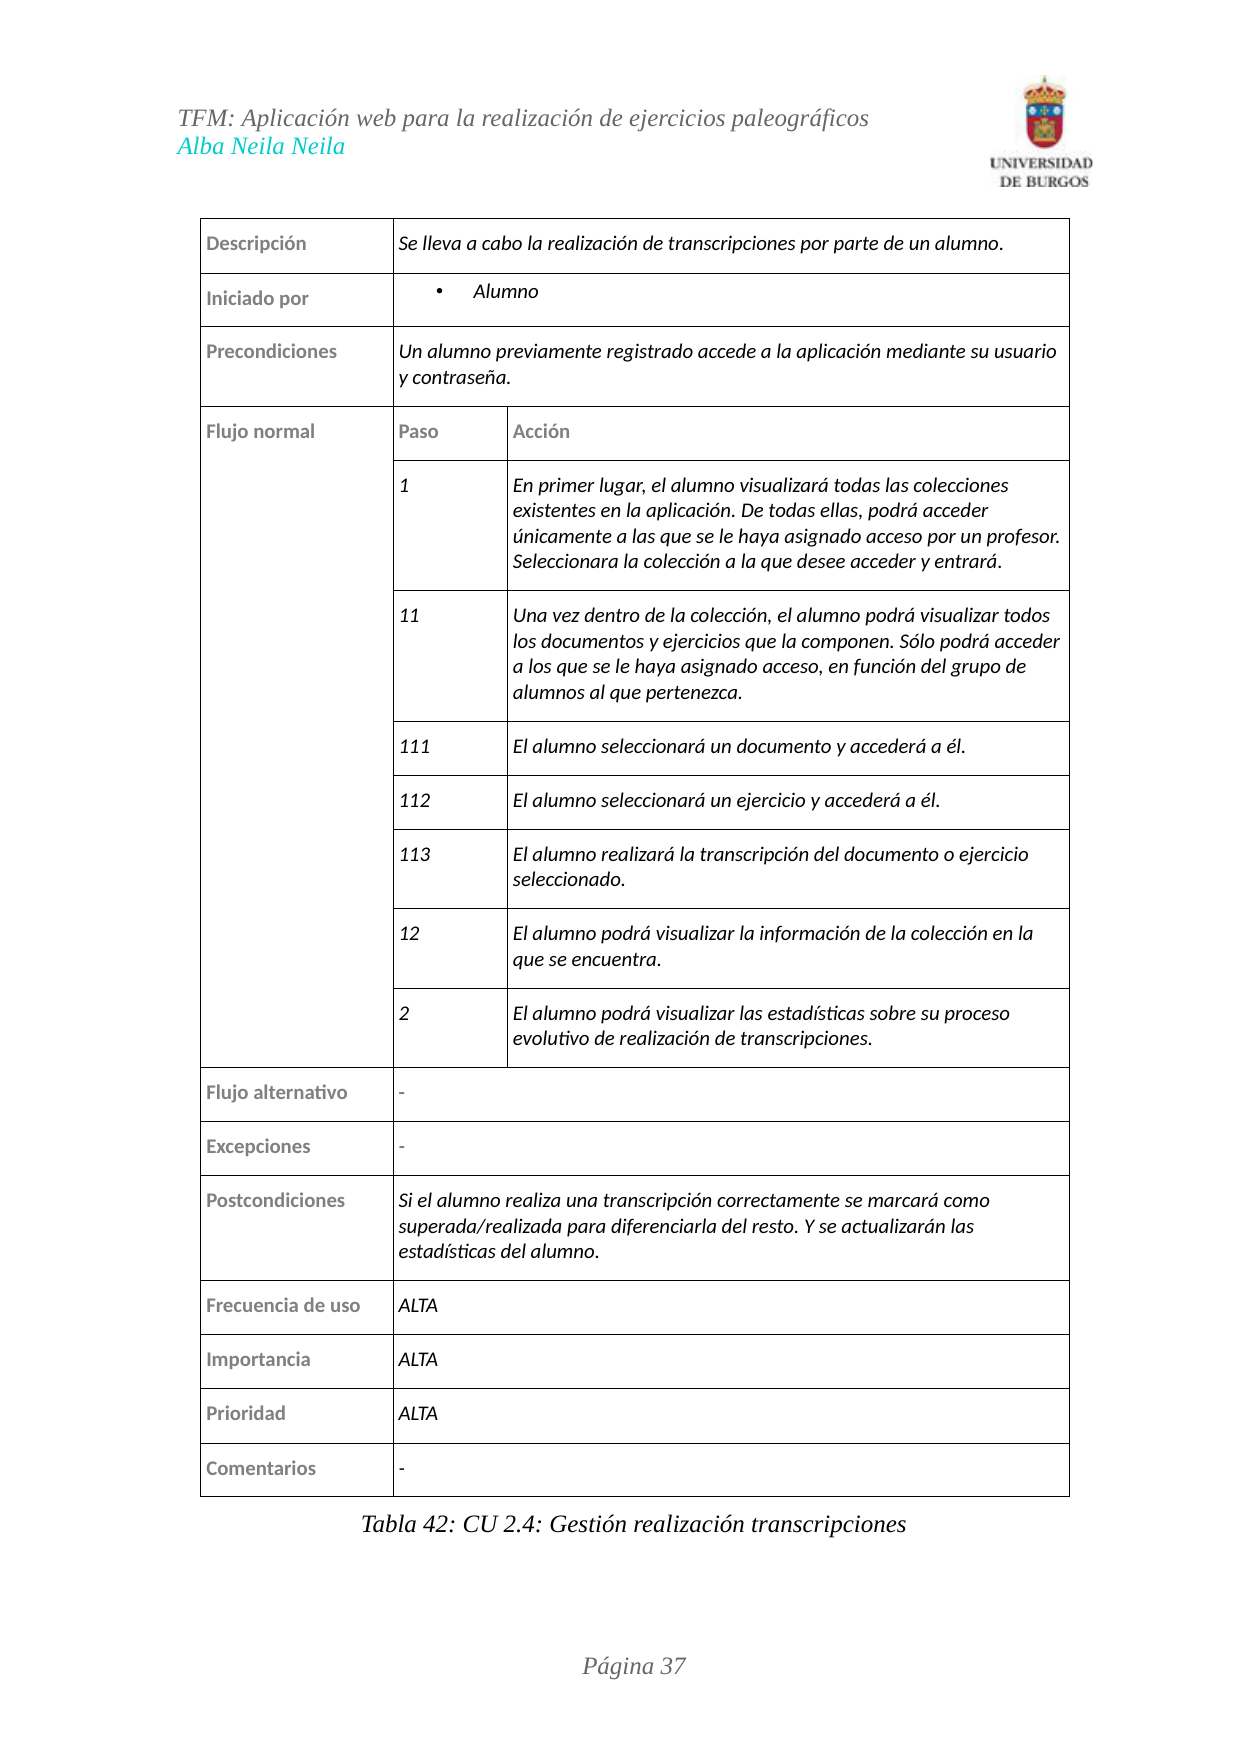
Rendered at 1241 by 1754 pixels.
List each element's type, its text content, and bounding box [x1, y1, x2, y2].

table_cell El alumno podrá visualizar la información de la colección en la que se encuentra. [508, 909, 1069, 988]
table_cell Iniciado por [201, 274, 393, 326]
table_cell 113 [394, 830, 507, 908]
table_cell Flujo alternativo [201, 1068, 393, 1121]
table_cell Paso [394, 407, 507, 460]
table_cell Excepciones [201, 1122, 393, 1175]
table_cell El alumno realizará la transcripción del documento o ejercicio seleccionado. [508, 830, 1069, 908]
table_cell Flujo normal [201, 407, 393, 1067]
table_cell ALTA [394, 1335, 1069, 1388]
table_cell 2 [394, 989, 507, 1067]
table_cell En primer lugar, el alumno visualizará todas las colecciones existentes en la aplicación. De todas ellas, podrá acceder únicamente a las que se le haya asignado acceso por un profesor. Seleccionara la colección a la que desee acceder y entrará. [508, 461, 1069, 590]
table_cell - [394, 1068, 1069, 1121]
table_cell El alumno podrá visualizar las estadísticas sobre su proceso evolutivo de realización de transcripciones. [508, 989, 1069, 1067]
table_cell El alumno seleccionará un documento y accederá a él. [508, 722, 1069, 775]
table_cell Postcondiciones [201, 1176, 393, 1280]
table_cell Alumno [394, 274, 1069, 326]
text Tabla 42: CU 2.4: Gestión realización transcripciones [177, 1509, 1092, 1538]
table_cell Importancia [201, 1335, 393, 1388]
table_cell 11 [394, 591, 507, 721]
table_cell Prioridad [201, 1389, 393, 1442]
picture [990, 75, 1093, 187]
table_cell Precondiciones [201, 327, 393, 406]
table_cell Comentarios [201, 1444, 393, 1496]
table_cell Una vez dentro de la colección, el alumno podrá visualizar todos los documentos y ejercicios que la componen. Sólo podrá acceder a los que se le haya asignado acceso, en función del grupo de alumnos al que pertenezca. [508, 591, 1069, 721]
table_cell El alumno seleccionará un ejercicio y accederá a él. [508, 776, 1069, 829]
table_cell 12 [394, 909, 507, 988]
table_cell Descripción [201, 219, 393, 272]
table_cell ALTA [394, 1281, 1069, 1334]
table_cell Si el alumno realiza una transcripción correctamente se marcará como superada/realizada para diferenciarla del resto. Y se actualizarán las estadísticas del alumno. [394, 1176, 1069, 1280]
table_cell ALTA [394, 1389, 1069, 1442]
table_cell - [394, 1444, 1069, 1496]
table_cell - [394, 1122, 1069, 1175]
table_cell 1 [394, 461, 507, 590]
table_cell Frecuencia de uso [201, 1281, 393, 1334]
table_cell Se lleva a cabo la realización de transcripciones por parte de un alumno. [394, 219, 1069, 272]
table_cell 111 [394, 722, 507, 775]
table_cell Acción [508, 407, 1069, 460]
table_cell Un alumno previamente registrado accede a la aplicación mediante su usuario y contraseña. [394, 327, 1069, 406]
table_cell 112 [394, 776, 507, 829]
